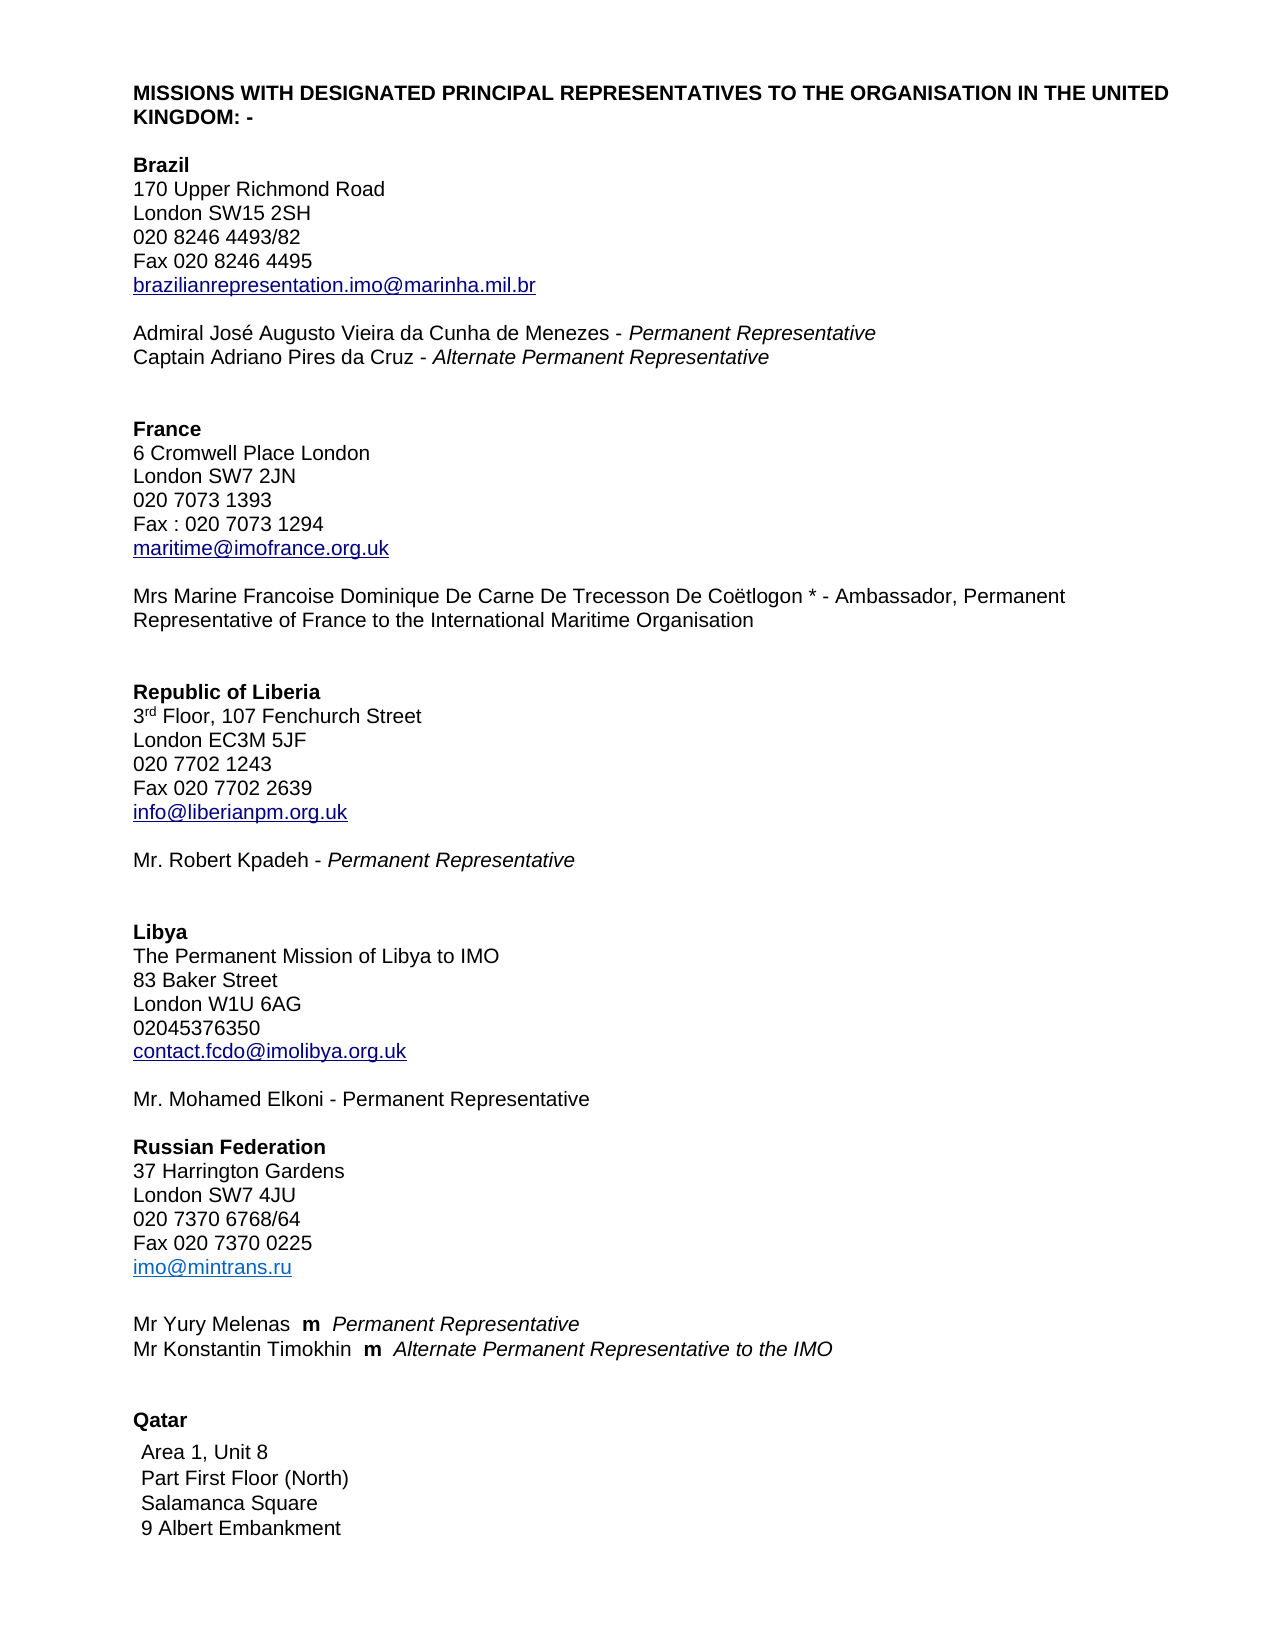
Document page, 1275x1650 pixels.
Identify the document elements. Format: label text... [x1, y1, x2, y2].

text Brazil [133, 153, 1181, 177]
table_header Area 1, Unit 8 Part First Floor (North) Salamanca Square 9 Albert Embankment [133, 1432, 1144, 1548]
text 020 7702 1243 [133, 752, 1181, 776]
text Mr Konstantin Timokhin m Alternate Permanent Representative to the IMO [133, 1336, 1181, 1360]
text Mr Yury Melenas m Permanent Representative [133, 1308, 1181, 1336]
text Fax 020 7370 0225 [133, 1231, 1181, 1255]
text 83 Baker Street [133, 967, 1181, 991]
text Fax : 020 7073 1294 maritime@imofrance.org.uk [133, 512, 1181, 560]
text 020 7073 1393 [133, 488, 1181, 512]
text London EC3M 5JF [133, 728, 1181, 752]
table_header [1144, 1432, 1180, 1548]
text 3rd Floor, 107 Fenchurch Street [133, 704, 1181, 728]
text France [133, 416, 1181, 440]
text MISSIONS WITH DESIGNATED PRINCIPAL REPRESENTATIVES TO THE ORGANISATION IN THE UNITED KINGDOM: - [133, 81, 1181, 129]
text Qatar [133, 1408, 1181, 1432]
text 37 Harrington Gardens [133, 1159, 1181, 1183]
text Fax 020 8246 4495 [133, 249, 1181, 273]
text Admiral José Augusto Vieira da Cunha de Menezes - Permanent Representative [133, 321, 1181, 344]
text Mrs Marine Francoise Dominique De Carne De Trecesson De Coëtlogon * - Ambassador, Permanent Representative of France to the International Maritime Organisation [133, 584, 1181, 632]
text 020 8246 4493/82 [133, 225, 1181, 249]
text Russian Federation [133, 1135, 1181, 1159]
text 170 Upper Richmond Road [133, 177, 1181, 201]
text The Permanent Mission of Libya to IMO [133, 943, 1181, 967]
text Libya [133, 919, 1181, 943]
text London W1U 6AG [133, 991, 1181, 1015]
text Fax 020 7702 2639 [133, 776, 1181, 800]
text 02045376350 [133, 1015, 1181, 1039]
text Captain Adriano Pires da Cruz - Alternate Permanent Representative [133, 344, 1181, 368]
text Mr. Mohamed Elkoni - Permanent Representative [133, 1087, 1181, 1111]
text contact.fcdo@imolibya.org.uk [133, 1039, 1181, 1063]
text London SW7 4JU [133, 1183, 1181, 1207]
subtitle Republic of Liberia [133, 680, 1181, 704]
text London SW7 2JN [133, 464, 1181, 488]
text 020 7370 6768/64 [133, 1207, 1181, 1231]
text 6 Cromwell Place London [133, 440, 1181, 464]
text Mr. Robert Kpadeh - Permanent Representative [133, 848, 1181, 872]
text imo@mintrans.ru [133, 1255, 1181, 1308]
text info@liberianpm.org.uk [133, 800, 1181, 824]
text London SW15 2SH [133, 201, 1181, 225]
text brazilianrepresentation.imo@marinha.mil.br [133, 273, 1181, 297]
